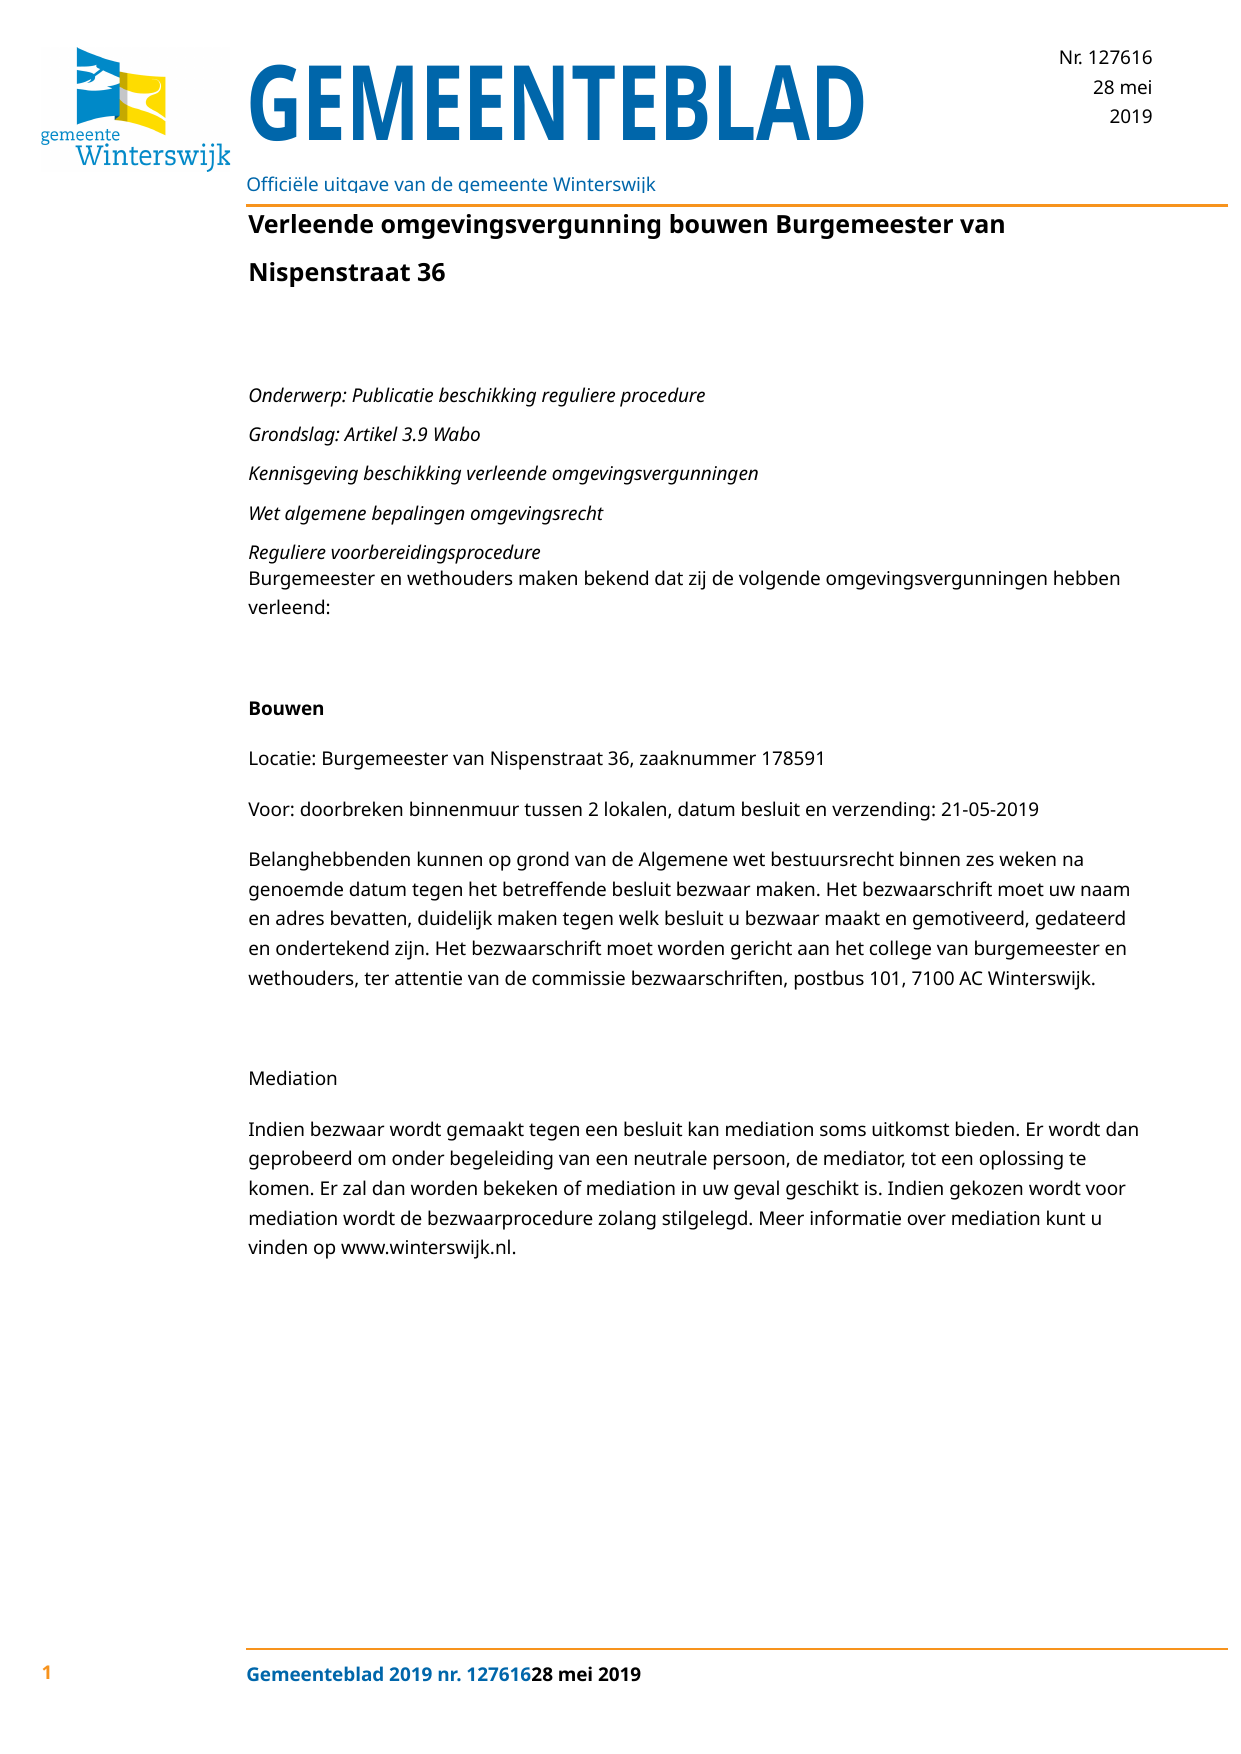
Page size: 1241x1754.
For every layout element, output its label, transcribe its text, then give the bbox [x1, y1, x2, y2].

text Voor: doorbreken binnenmuur tussen 2 lokalen, datum besluit en verzending: 21-05-2019 [248, 796, 1152, 822]
text Bouwen [248, 695, 1152, 721]
text Reguliere voorbereidingsprocedure [248, 539, 1152, 565]
text Verleende omgevingsvergunning bouwen Burgemeester van Nispenstraat 36 [248, 207, 1152, 288]
text Locatie: Burgemeester van Nispenstraat 36, zaaknummer 178591 [248, 746, 1152, 771]
text Burgemeester en wethouders maken bekend dat zij de volgende omgevingsvergunningen hebben verleend: [248, 565, 1152, 620]
picture [41, 47, 231, 172]
text Wet algemene bepalingen omgevingsrecht [248, 500, 1152, 525]
text Grondslag: Artikel 3.9 Wabo [248, 421, 1152, 447]
picture [225, 153, 231, 162]
text Mediation [248, 1066, 1152, 1091]
text Belanghebbenden kunnen op grond van de Algemene wet bestuursrecht binnen zes weken na genoemde datum tegen het betreffende besluit bezwaar maken. Het bezwaarschrift moet uw naam en adres bevatten, duidelijk maken tegen welk besluit u bezwaar maakt en gemotiveerd, gedateerd en ondertekend zijn. Het bezwaarschrift moet worden gericht aan het college van burgemeester en wethouders, ter attentie van de commissie bezwaarschriften, postbus 101, 7100 AC Winterswijk. [248, 846, 1152, 990]
text Indien bezwaar wordt gemaakt tegen een besluit kan mediation soms uitkomst bieden. Er wordt dan geprobeerd om onder begeleiding van een neutrale persoon, de mediator, tot een oplossing te komen. Er zal dan worden bekeken of mediation in uw geval geschikt is. Indien gekozen wordt voor mediation wordt de bezwaarprocedure zolang stilgelegd. Meer informatie over mediation kunt u vinden op www.winterswijk.nl. [248, 1116, 1152, 1260]
text Onderwerp: Publicatie beschikking reguliere procedure [248, 382, 1152, 408]
text Kennisgeving beschikking verleende omgevingsvergunningen [248, 460, 1152, 486]
